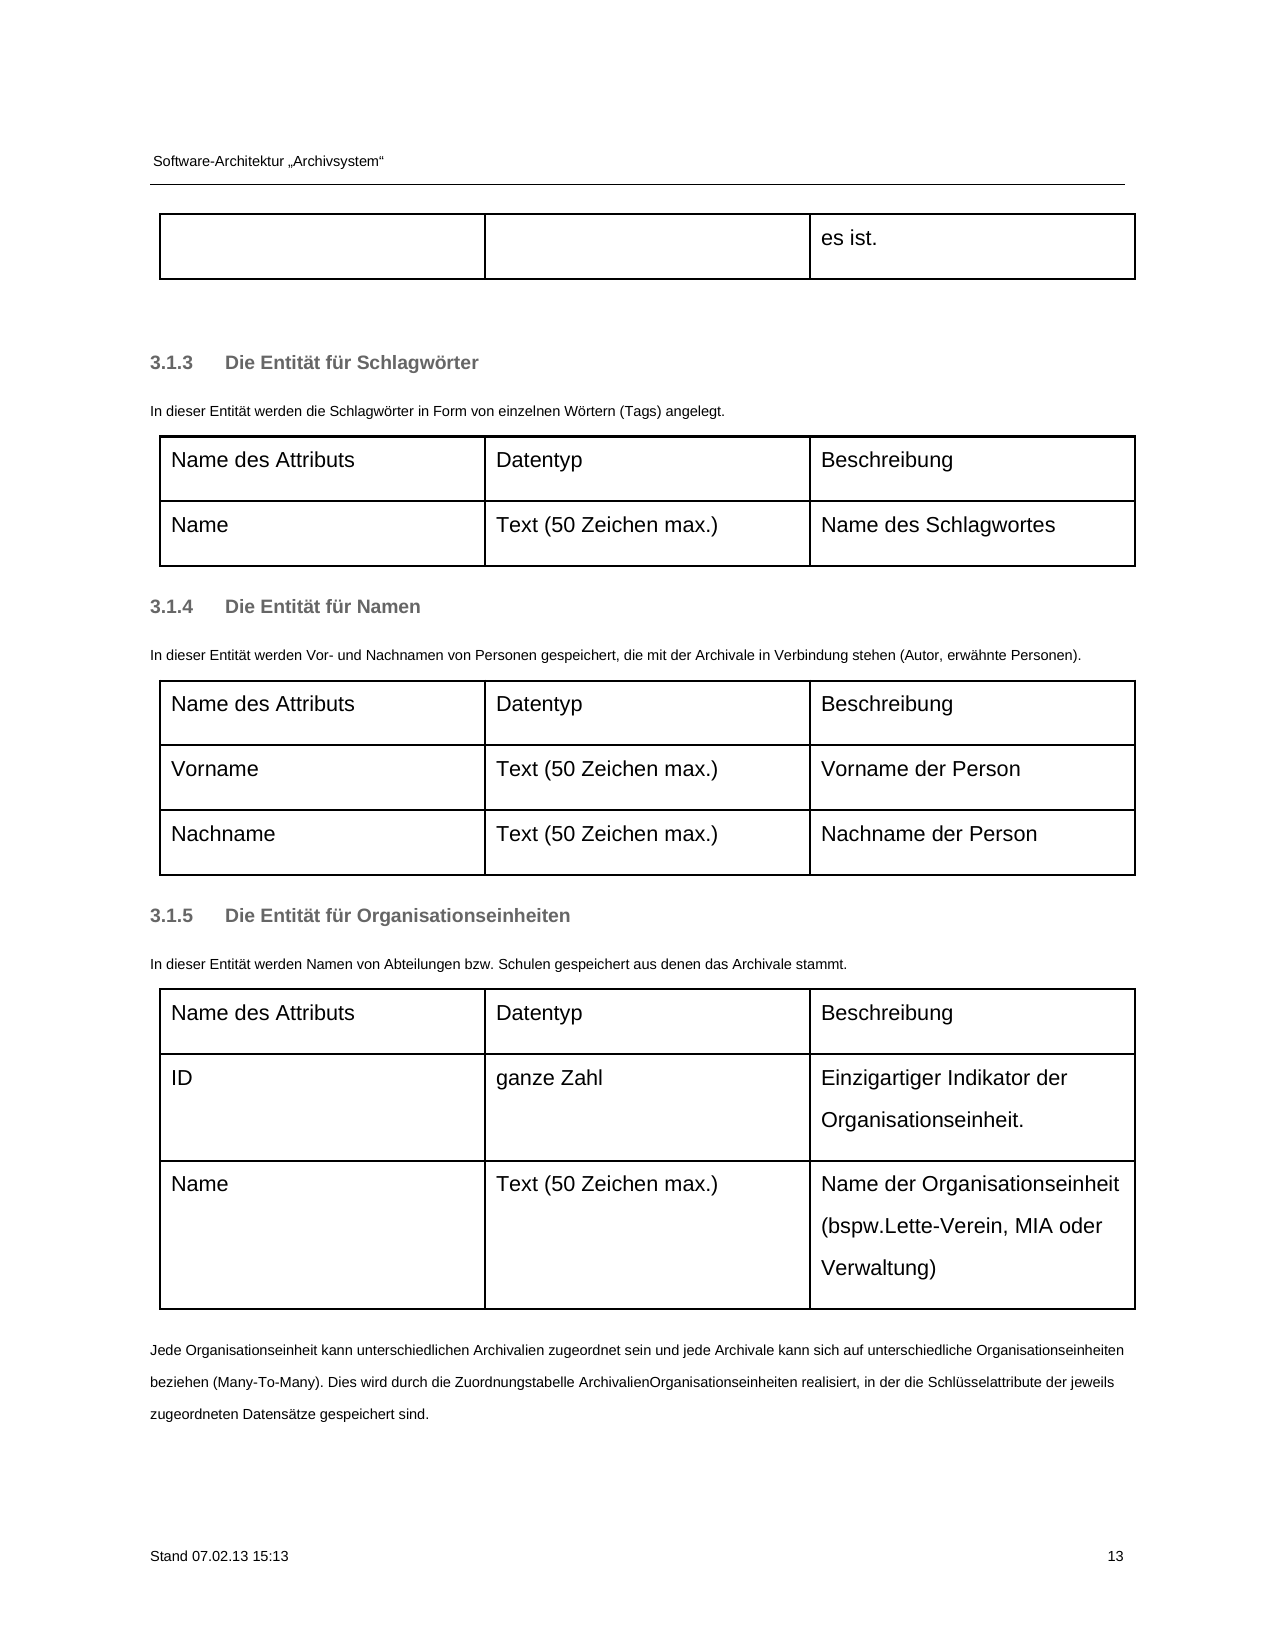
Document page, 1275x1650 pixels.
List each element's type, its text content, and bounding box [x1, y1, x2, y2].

table_cell Vorname der Person [811, 746, 1134, 809]
table_cell es ist. [811, 215, 1134, 278]
table_header Beschreibung [811, 438, 1134, 500]
subtitle Die Entität für Schlagwörter [150, 352, 1125, 389]
table_cell Name [161, 502, 484, 565]
text In dieser Entität werden Namen von Abteilungen bzw. Schulen gespeichert aus denen das Archivale stammt. [150, 956, 1125, 984]
table_header Datentyp [486, 990, 809, 1053]
table_header Beschreibung [811, 682, 1134, 744]
table_cell Vorname [161, 746, 484, 809]
table_cell Text (50 Zeichen max.) [486, 811, 809, 874]
text In dieser Entität werden Vor- und Nachnamen von Personen gespeichert, die mit der Archivale in Verbindung stehen (Autor, erwähnte Personen). [150, 647, 1125, 675]
subtitle Die Entität für Organisationseinheiten [150, 905, 1125, 942]
table_cell Name der Organisationseinheit (bspw.Lette-Verein, MIA oder Verwaltung) [811, 1162, 1134, 1308]
table_cell [161, 215, 484, 278]
table_header Beschreibung [811, 990, 1134, 1053]
subtitle Die Entität für Namen [150, 596, 1125, 633]
table_cell Name [161, 1162, 484, 1308]
table_cell Nachname [161, 811, 484, 874]
table_cell Text (50 Zeichen max.) [486, 502, 809, 565]
table_cell ID [161, 1055, 484, 1160]
table_header Datentyp [486, 438, 809, 500]
table_header Name des Attributs [161, 682, 484, 744]
table_cell Name des Schlagwortes [811, 502, 1134, 565]
table_cell Einzigartiger Indikator der Organisationseinheit. [811, 1055, 1134, 1160]
table_cell [486, 215, 809, 278]
table_cell ganze Zahl [486, 1055, 809, 1160]
text Jede Organisationseinheit kann unterschiedlichen Archivalien zugeordnet sein und jede Archivale kann sich auf unterschiedliche Organisationseinheiten beziehen (Many-To-Many). Dies wird durch die Zuordnungstabelle ArchivalienOrganisationseinheiten realisiert, in der die Schlüsselattribute der jeweils zugeordneten Datensätze gespeichert sind. [150, 1342, 1125, 1434]
table_cell Text (50 Zeichen max.) [486, 746, 809, 809]
table_header Name des Attributs [161, 990, 484, 1053]
table_header Datentyp [486, 682, 809, 744]
table_header Name des Attributs [161, 438, 484, 500]
table_cell Text (50 Zeichen max.) [486, 1162, 809, 1308]
text In dieser Entität werden die Schlagwörter in Form von einzelnen Wörtern (Tags) angelegt. [150, 403, 1125, 431]
table_cell Nachname der Person [811, 811, 1134, 874]
